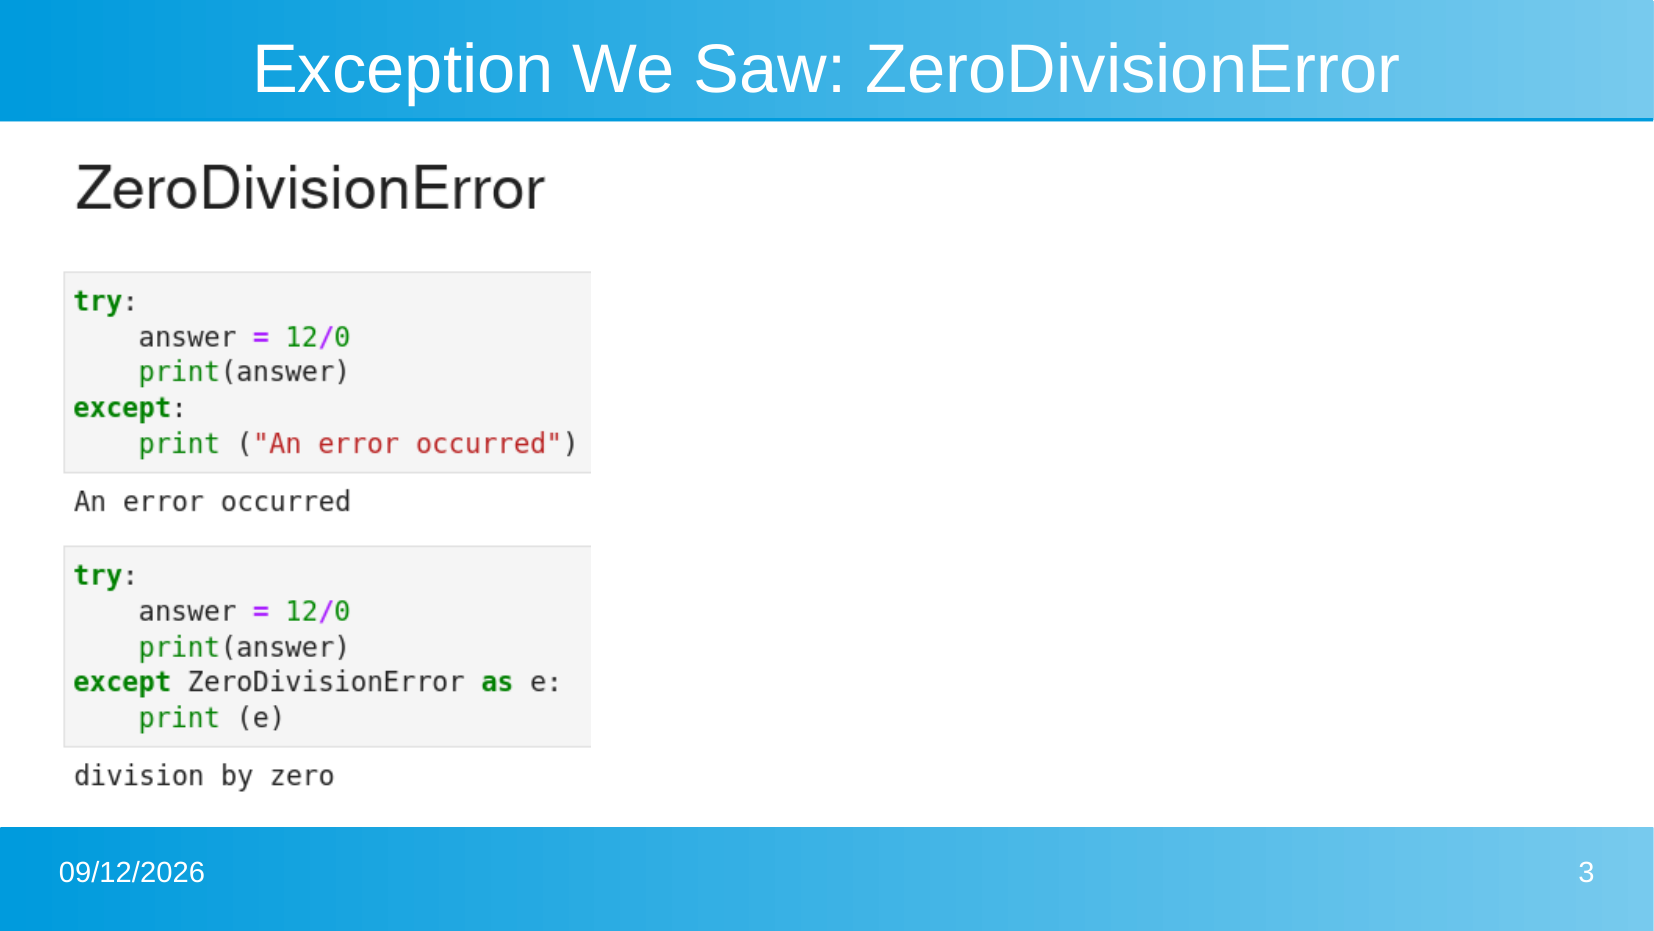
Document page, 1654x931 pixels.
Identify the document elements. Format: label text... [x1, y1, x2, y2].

picture [59, 151, 591, 798]
title Exception We Saw: ZeroDivisionError [59, 29, 1595, 108]
